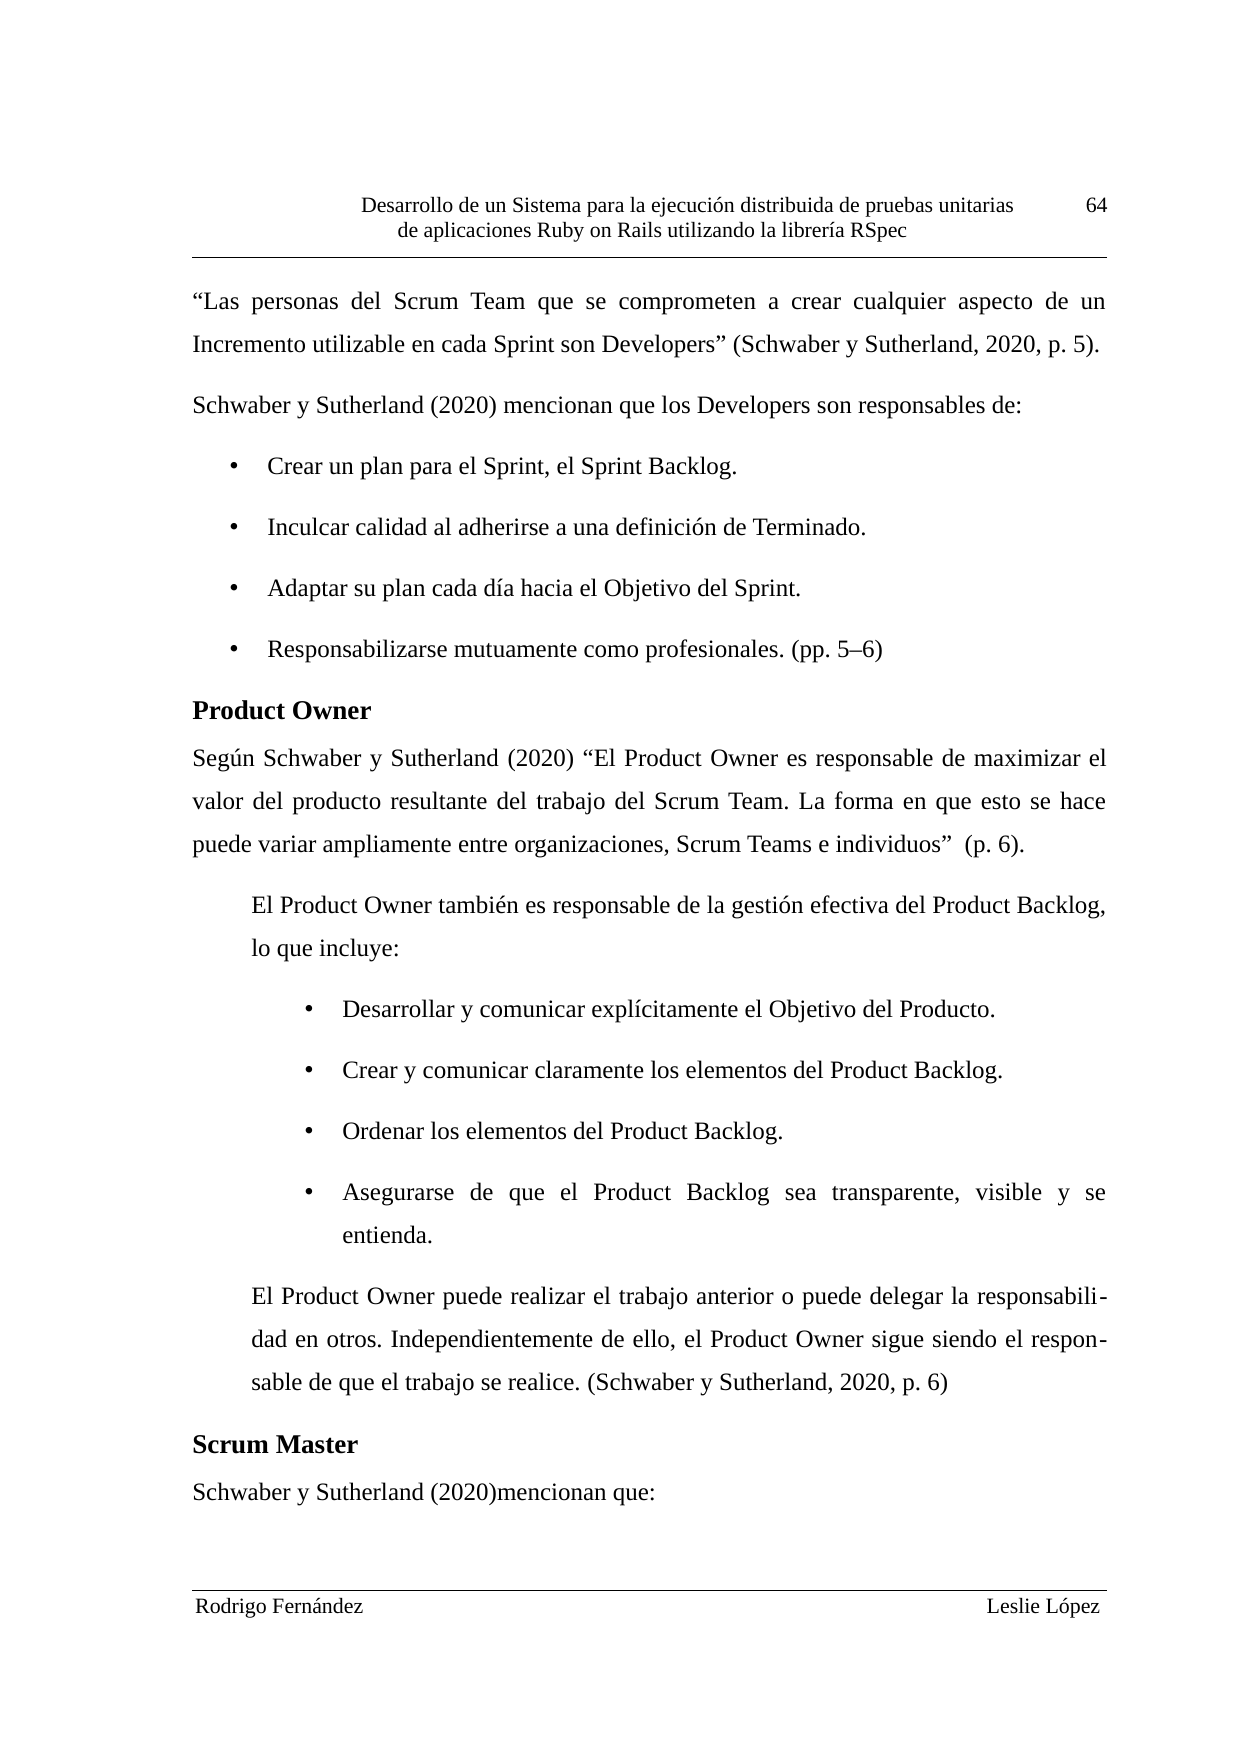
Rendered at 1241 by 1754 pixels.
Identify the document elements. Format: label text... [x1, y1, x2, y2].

text Schwaber y Sutherland (2020)⁠mencionan que: [192, 1477, 1107, 1506]
list Schwaber y Sutherland (2020)⁠⁠ mencionan que los Developers son responsables de: [192, 390, 1107, 419]
list Inculcar calidad al adherirse a una definición de Terminado. [229, 512, 1107, 541]
text Product Owner [192, 694, 1107, 726]
list Asegurarse de que el Product Backlog sea transparente, visible y se entienda. [304, 1177, 1107, 1249]
list Ordenar los elementos del Product Backlog. [304, 1116, 1107, 1145]
text Según Schwaber y Sutherland (2020) ⁠“El Product Owner es responsable de maximizar el valor del producto resultante del trabajo del Scrum Team. La forma en que esto se hace puede variar ampliamente entre organizaciones, Scrum Teams e individuos” (p. 6). [192, 743, 1107, 858]
list Desarrollar y comunicar explícitamente el Objetivo del Producto. [304, 994, 1107, 1023]
list Responsabilizarse mutuamente como profesionales. (pp. 5–6)⁠ [229, 634, 1107, 662]
text Scrum Master [192, 1428, 1107, 1459]
list Adaptar su plan cada día hacia el Objetivo del Sprint. [229, 573, 1107, 602]
list “Las personas del Scrum Team que se comprometen a crear cualquier aspecto de un Incremento utilizable en cada Sprint son Developers” (Schwaber y Sutherland, 2020, p. 5)⁠. [192, 286, 1107, 358]
list Crear y comunicar claramente los elementos del Product Backlog. [304, 1055, 1107, 1084]
text El Product Owner también es responsable de la gestión efectiva del Product Backlog, lo que incluye: [251, 890, 1107, 962]
text El Product Owner puede realizar el trabajo anterior o puede delegar la responsabili­dad en otros. Independientemente de ello, el Product Owner sigue siendo el respon­sable de que el trabajo se realice. (Schwaber y Sutherland, 2020, p. 6)⁠ [251, 1281, 1107, 1396]
list Crear un plan para el Sprint, el Sprint Backlog. [229, 451, 1107, 480]
